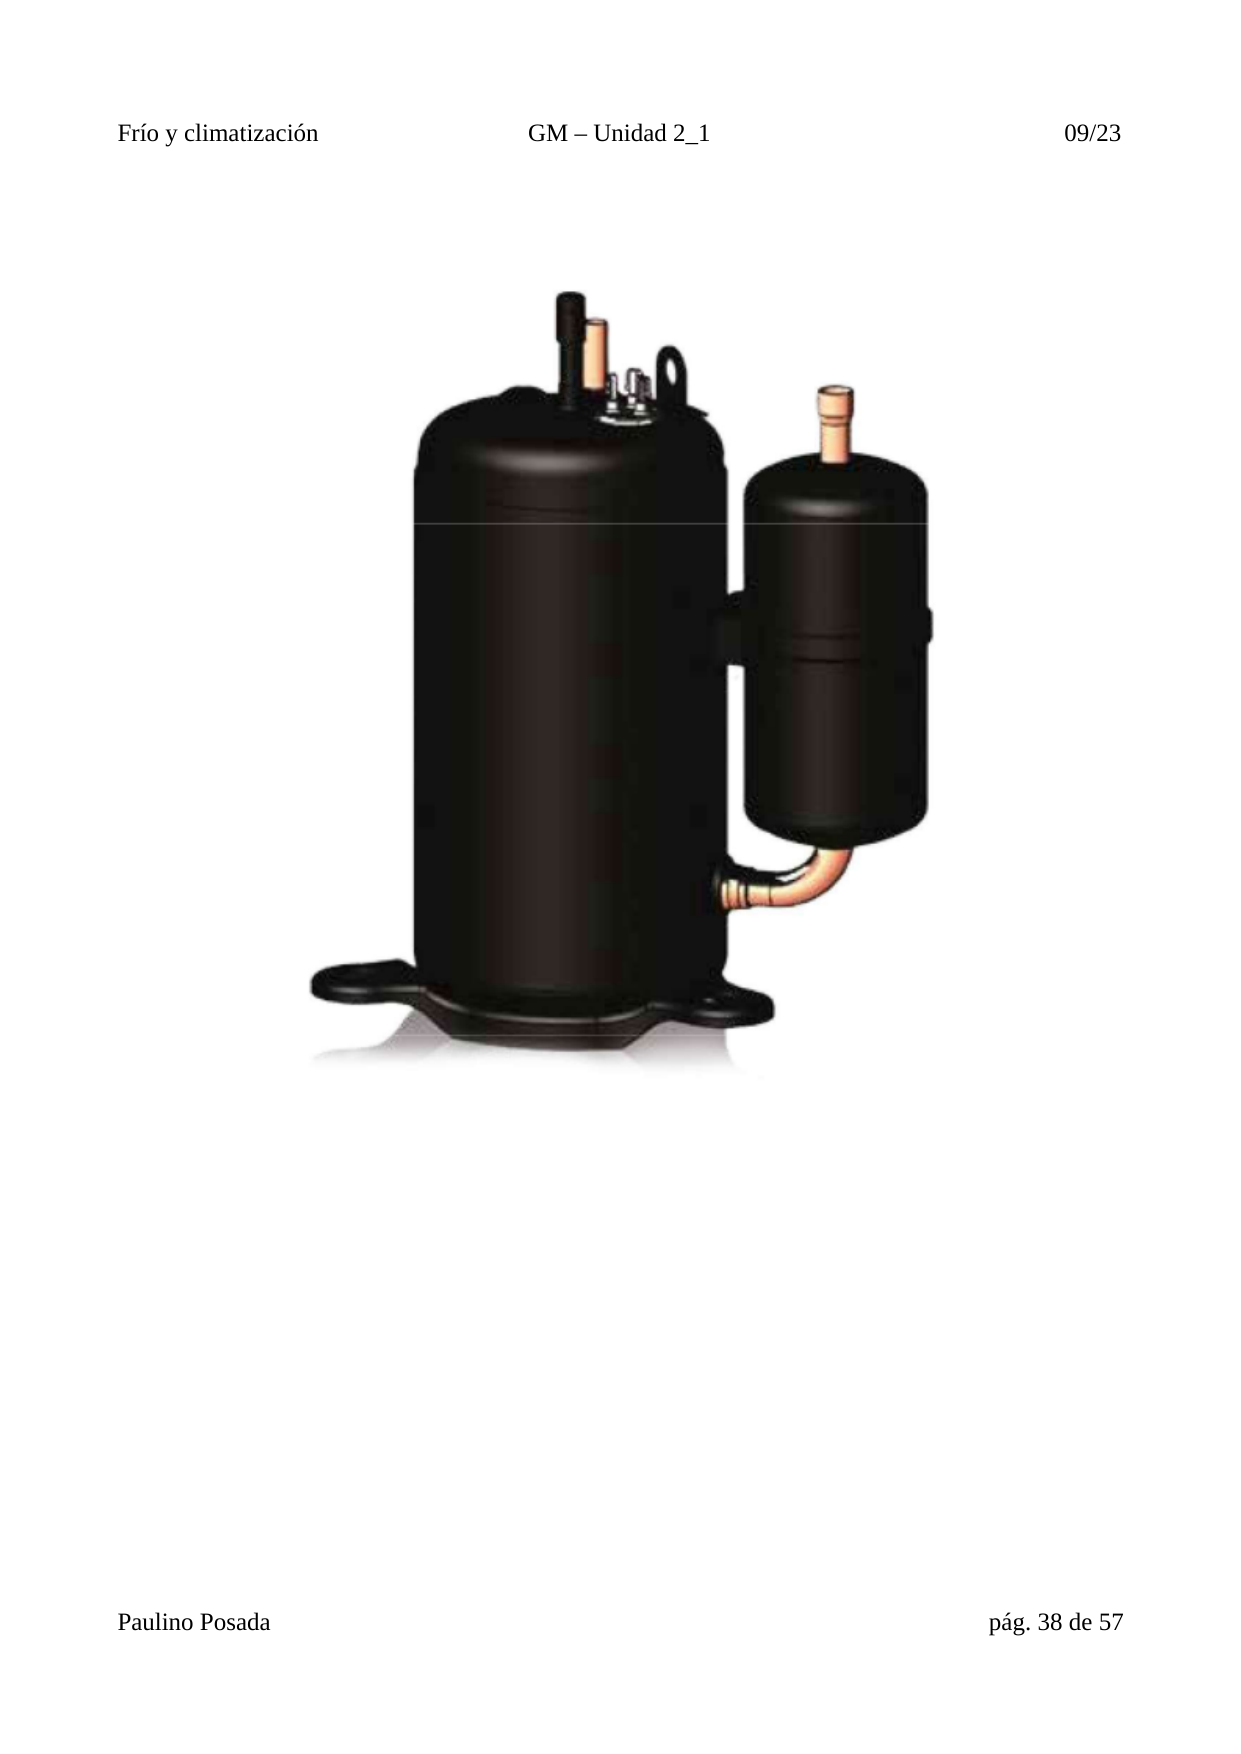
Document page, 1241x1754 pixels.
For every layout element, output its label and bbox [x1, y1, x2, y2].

picture [275, 262, 965, 1110]
